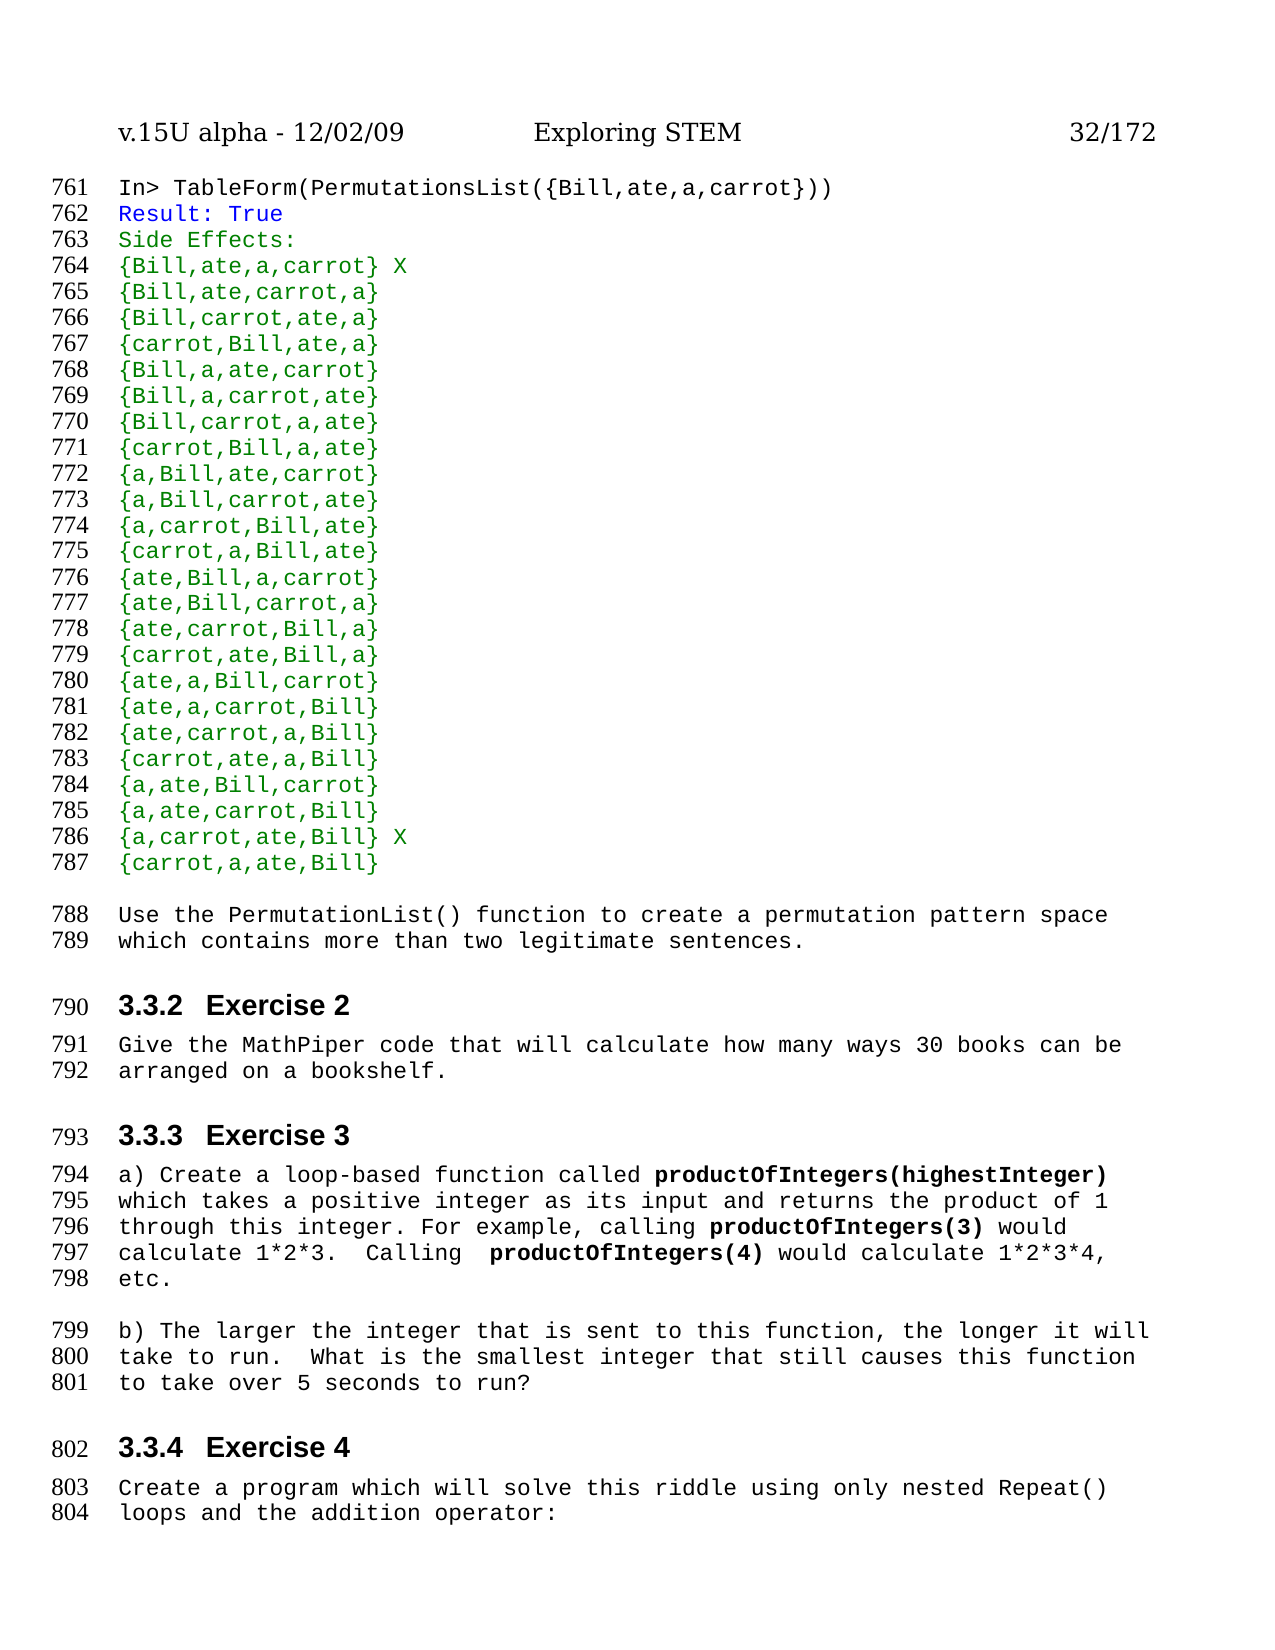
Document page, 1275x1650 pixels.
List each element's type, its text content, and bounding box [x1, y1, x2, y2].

text {carrot,Bill,ate,a} [118, 332, 1157, 358]
text {a,Bill,carrot,ate} [118, 488, 1157, 514]
text {ate,Bill,a,carrot} [118, 566, 1157, 592]
text {a,carrot,ate,Bill} X [118, 825, 1157, 851]
text {carrot,a,Bill,ate} [118, 540, 1157, 566]
text {Bill,ate,a,carrot} X [118, 254, 1157, 281]
text {Bill,carrot,ate,a} [118, 306, 1157, 332]
text {Bill,a,ate,carrot} [118, 358, 1157, 384]
text Result: True [118, 203, 1157, 229]
text {ate,a,Bill,carrot} [118, 669, 1157, 696]
text Side Effects: [118, 229, 1157, 254]
text {ate,carrot,Bill,a} [118, 618, 1157, 644]
text In> TableForm(PermutationsList({Bill,ate,a,carrot})) [118, 177, 1157, 203]
text {a,ate,Bill,carrot} [118, 773, 1157, 799]
text {Bill,a,carrot,ate} [118, 384, 1157, 410]
text b) The larger the integer that is sent to this function, the longer it will take to run. What is the smallest integer that still causes this function to take over 5 seconds to run? [118, 1319, 1157, 1397]
subtitle Exercise 3 [118, 1118, 1157, 1152]
text a) Create a loop-based function called productOfIntegers(highestInteger) which takes a positive integer as its input and returns the product of 1 through this integer. For example, calling productOfIntegers(3) would calculate 1*2*3. Calling productOfIntegers(4) would calculate 1*2*3*4, etc. [118, 1164, 1157, 1293]
text {carrot,ate,a,Bill} [118, 747, 1157, 773]
text {Bill,ate,carrot,a} [118, 281, 1157, 306]
text {a,carrot,Bill,ate} [118, 514, 1157, 540]
text {a,Bill,ate,carrot} [118, 462, 1157, 488]
text {carrot,a,ate,Bill} [118, 851, 1157, 877]
text {carrot,ate,Bill,a} [118, 644, 1157, 669]
text {ate,carrot,a,Bill} [118, 721, 1157, 747]
text Give the MathPiper code that will calculate how many ways 30 books can be arranged on a bookshelf. [118, 1033, 1157, 1085]
subtitle Exercise 2 [118, 988, 1157, 1021]
text {carrot,Bill,a,ate} [118, 436, 1157, 462]
text {ate,Bill,carrot,a} [118, 592, 1157, 618]
text {Bill,carrot,a,ate} [118, 410, 1157, 436]
text Create a program which will solve this riddle using only nested Repeat() loops and the addition operator: [118, 1476, 1157, 1528]
text {a,ate,carrot,Bill} [118, 799, 1157, 825]
text Use the PermutationList() function to create a permutation pattern space which contains more than two legitimate sentences. [118, 903, 1157, 955]
text {ate,a,carrot,Bill} [118, 696, 1157, 721]
subtitle Exercise 4 [118, 1430, 1157, 1464]
